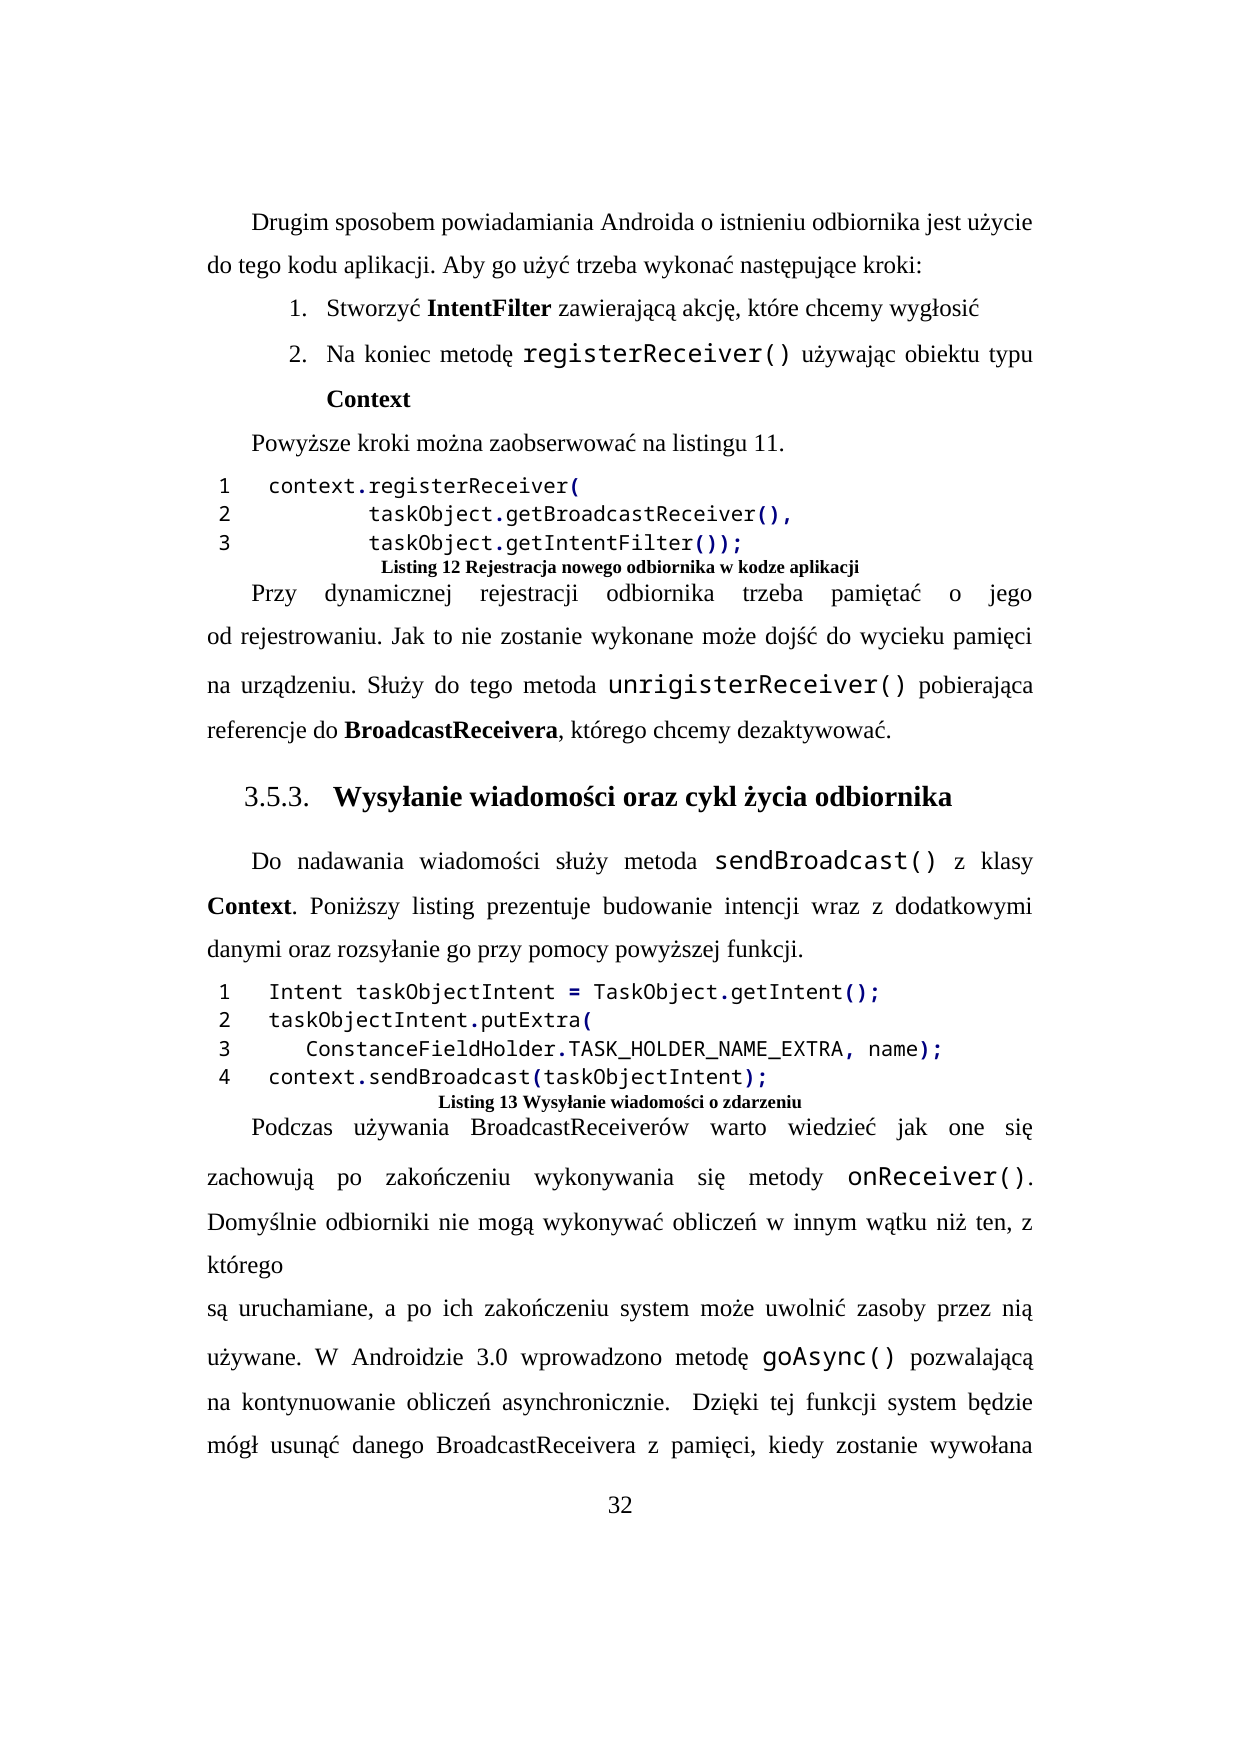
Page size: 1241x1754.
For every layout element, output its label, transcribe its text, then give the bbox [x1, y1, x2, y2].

text Do nadawania wiadomości służy metoda sendBroadcast() z klasy Context. Poniższy listing prezentuje budowanie intencji wraz z dodatkowymi danymi oraz rozsyłanie go przy pomocy powyższej funkcji. [207, 842, 1033, 963]
subtitle Wysyłanie wiadomości oraz cykl życia odbiornika [244, 779, 1033, 812]
text Przy dynamicznej rejestracji odbiornika trzeba pamiętać o jego od rejestrowaniu. Jak to nie zostanie wykonane może dojść do wycieku pamięci na urządzeniu. Służy do tego metoda unrigisterReceiver() pobierająca referencje do BroadcastReceivera, którego chcemy dezaktywować. [207, 578, 1033, 744]
text Listing 13 Wysyłanie wiadomości o zdarzeniu [207, 1091, 1033, 1112]
table_header 1 context.registerReceiver( 2 taskObject.getBroadcastReceiver(), 3 taskObject.getIntentFilter()); [207, 471, 1048, 556]
text Powyższe kroki można zaobserwować na listingu 11. [207, 428, 1033, 456]
text Drugim sposobem powiadamiania Androida o istnieniu odbiornika jest użycie do tego kodu aplikacji. Aby go użyć trzeba wykonać następujące kroki: [207, 207, 1033, 279]
text Listing 12 Rejestracja nowego odbiornika w kodze aplikacji [207, 556, 1033, 578]
list Stworzyć IntentFilter zawierającą akcję, które chcemy wygłosić [288, 293, 1033, 322]
list Na koniec metodę registerReceiver() używając obiektu typu Context [288, 336, 1033, 413]
text Podczas używania BroadcastReceiverów warto wiedzieć jak one się zachowują po zakończeniu wykonywania się metody onReceiver(). Domyślnie odbiorniki nie mogą wykonywać obliczeń w innym wątku niż ten, z którego są uruchamiane, a po ich zakończeniu system może uwolnić zasoby przez nią używane. W Androidzie 3.0 wprowadzono metodę goAsync() pozwalającą na kontynuowanie obliczeń asynchronicznie. Dzięki tej funkcji system będzie mógł usunąć danego BroadcastReceivera z pamięci, kiedy zostanie wywołana [207, 1112, 1033, 1459]
table_header 1 Intent taskObjectIntent = TaskObject.getIntent(); 2 taskObjectIntent.putExtra( 3 ConstanceFieldHolder.TASK_HOLDER_NAME_EXTRA, name); 4 context.sendBroadcast(taskObjectIntent); [207, 977, 1048, 1091]
